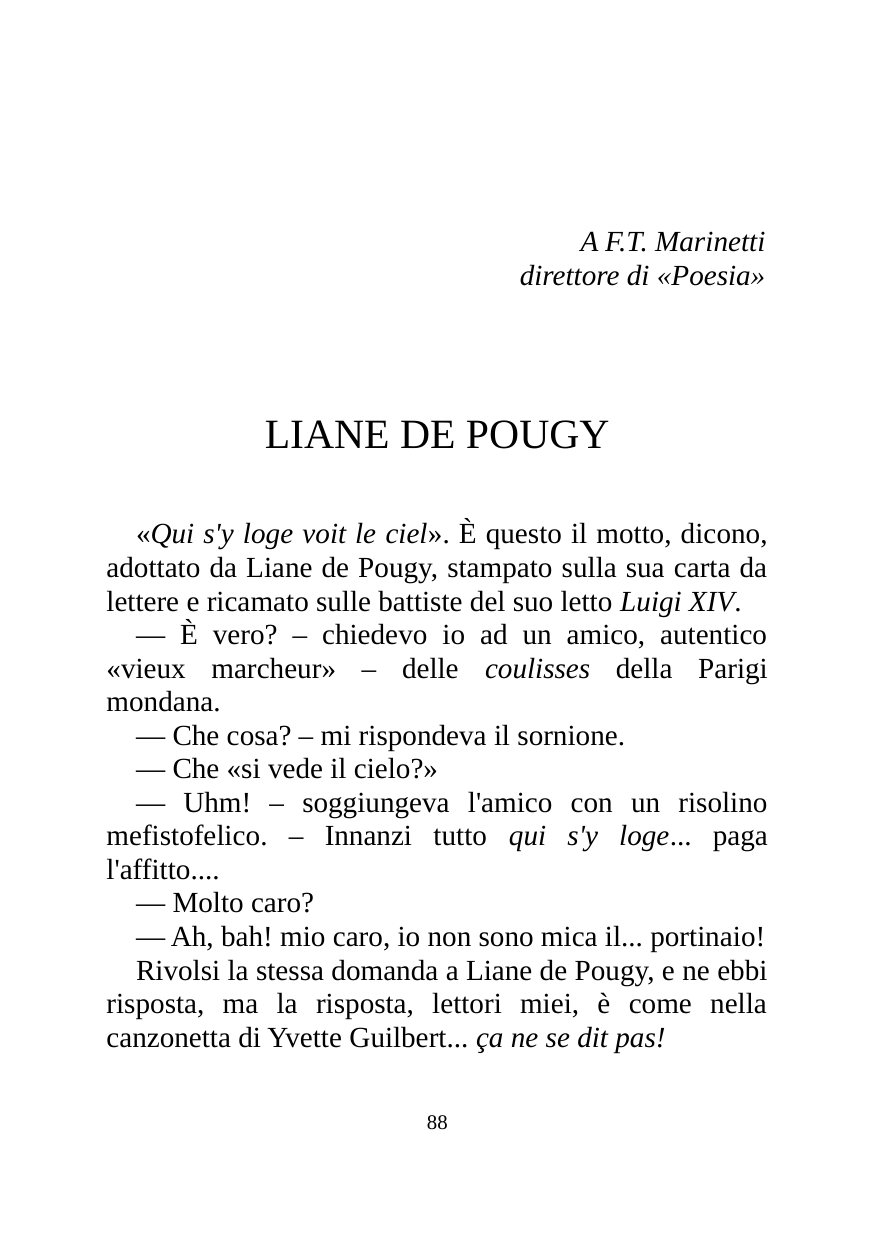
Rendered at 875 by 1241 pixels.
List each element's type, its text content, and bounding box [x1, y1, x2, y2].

text Rivolsi la stessa domanda a Liane de Pougy, e ne ebbi risposta, ma la risposta, lettori miei, è come nella canzonetta di Yvette Guilbert... ça ne se dit pas! [106, 953, 768, 1053]
text — Molto caro? [106, 886, 768, 919]
text — Che cosa? – mi rispondeva il sornione. [106, 718, 768, 751]
text A F.T. Marinetti direttore di «Poesia» [106, 224, 768, 291]
text — È vero? – chiedevo io ad un amico, autentico «vieux marcheur» – delle coulisses della Parigi mondana. [106, 617, 768, 718]
text — Che «si vede il cielo?» [106, 751, 768, 785]
text «Qui s'y loge voit le ciel». È questo il motto, dicono, adottato da Liane de Pougy, stampato sulla sua carta da lettere e ricamato sulle battiste del suo letto Luigi XIV. [106, 517, 768, 617]
text LIANE DE POUGY [106, 409, 768, 457]
text — Uhm! – soggiungeva l'amico con un risolino mefistofelico. – Innanzi tutto qui s'y loge... paga l'affitto.... [106, 785, 768, 886]
text — Ah, bah! mio caro, io non sono mica il... portinaio! [106, 919, 768, 953]
